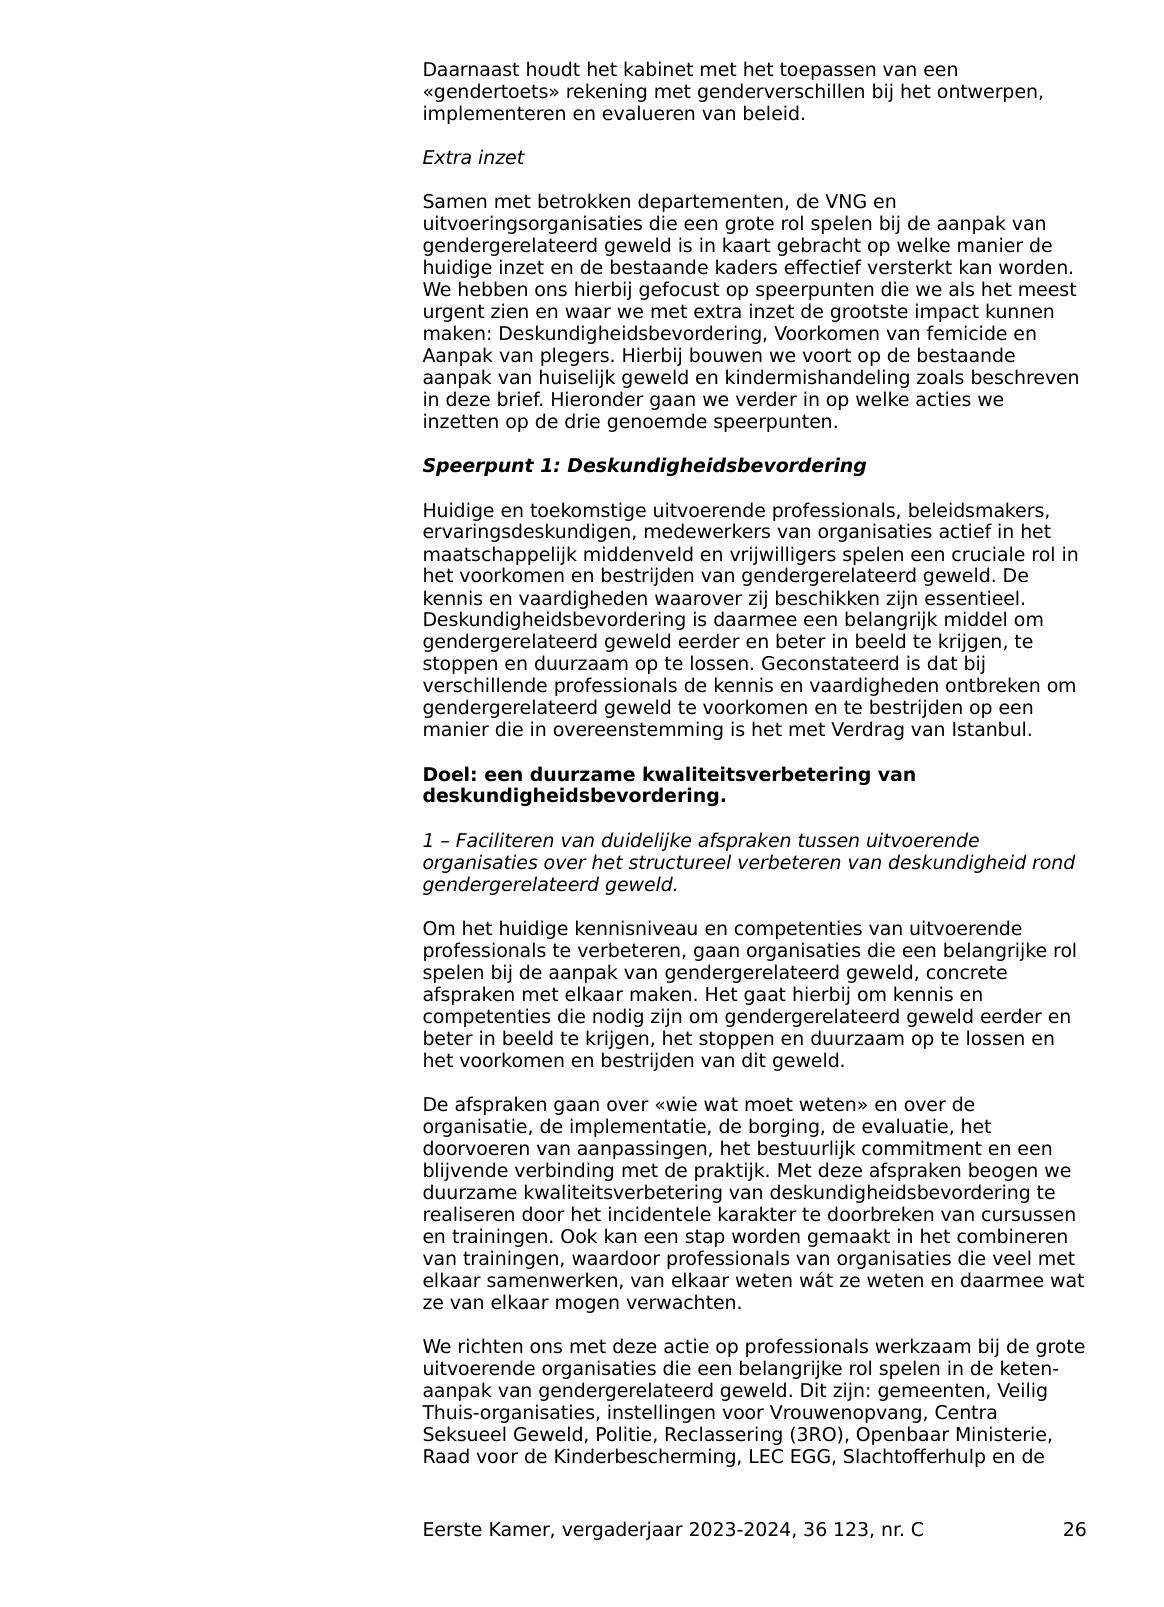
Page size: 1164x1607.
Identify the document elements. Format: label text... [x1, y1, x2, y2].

text De afspraken gaan over «wie wat moet weten» en over de organisatie, de implementatie, de borging, de evaluatie, het doorvoeren van aanpassingen, het bestuurlijk commitment en een blijvende verbinding met de praktijk. Met deze afspraken beogen we duurzame kwaliteitsverbetering van deskundigheidsbevordering te realiseren door het incidentele karakter te doorbreken van cursussen en trainingen. Ook kan een stap worden gemaakt in het combineren van trainingen, waardoor professionals van organisaties die veel met elkaar samenwerken, van elkaar weten wát ze weten en daarmee wat ze van elkaar mogen verwachten. [422, 1094, 1087, 1313]
text Daarnaast houdt het kabinet met het toepassen van een «gendertoets» rekening met genderverschillen bij het ontwerpen, implementeren en evalueren van beleid. [422, 59, 1087, 125]
text Huidige en toekomstige uitvoerende professionals, beleidsmakers, ervaringsdeskundigen, medewerkers van organisaties actief in het maatschappelijk middenveld en vrijwilligers spelen een cruciale rol in het voorkomen en bestrijden van gendergerelateerd geweld. De kennis en vaardigheden waarover zij beschikken zijn essentieel. Deskundigheidsbevordering is daarmee een belangrijk middel om gendergerelateerd geweld eerder en beter in beeld te krijgen, te stoppen en duurzaam op te lossen. Geconstateerd is dat bij verschillende professionals de kennis en vaardigheden ontbreken om gendergerelateerd geweld te voorkomen en te bestrijden op een manier die in overeenstemming is het met Verdrag van Istanbul. [422, 499, 1087, 741]
text Doel: een duurzame kwaliteitsverbetering van deskundigheidsbevordering. [422, 763, 1087, 807]
text We richten ons met deze actie op professionals werkzaam bij de grote uitvoerende organisaties die een belangrijke rol spelen in de keten-aanpak van gendergerelateerd geweld. Dit zijn: gemeenten, Veilig Thuis-organisaties, instellingen voor Vrouwenopvang, Centra Seksueel Geweld, Politie, Reclassering (3RO), Openbaar Ministerie, Raad voor de Kinderbescherming, LEC EGG, Slachtofferhulp en de [422, 1336, 1087, 1468]
text Om het huidige kennisniveau en competenties van uitvoerende professionals te verbeteren, gaan organisaties die een belangrijke rol spelen bij de aanpak van gendergerelateerd geweld, concrete afspraken met elkaar maken. Het gaat hierbij om kennis en competenties die nodig zijn om gendergerelateerd geweld eerder en beter in beeld te krijgen, het stoppen en duurzaam op te lossen en het voorkomen en bestrijden van dit geweld. [422, 918, 1087, 1072]
text Samen met betrokken departementen, de VNG en uitvoeringsorganisaties die een grote rol spelen bij de aanpak van gendergerelateerd geweld is in kaart gebracht op welke manier de huidige inzet en de bestaande kaders effectief versterkt kan worden. We hebben ons hierbij gefocust op speerpunten die we als het meest urgent zien en waar we met extra inzet de grootste impact kunnen maken: Deskundigheidsbevordering, Voorkomen van femicide en Aanpak van plegers. Hierbij bouwen we voort op de bestaande aanpak van huiselijk geweld en kindermishandeling zoals beschreven in deze brief. Hieronder gaan we verder in op welke acties we inzetten op de drie genoemde speerpunten. [422, 191, 1087, 433]
text 1 – Faciliteren van duidelijke afspraken tussen uitvoerende organisaties over het structureel verbeteren van deskundigheid rond gendergerelateerd geweld. [422, 829, 1087, 896]
subtitle Speerpunt 1: Deskundigheidsbevordering [422, 455, 1087, 477]
subtitle Extra inzet [422, 147, 1087, 169]
